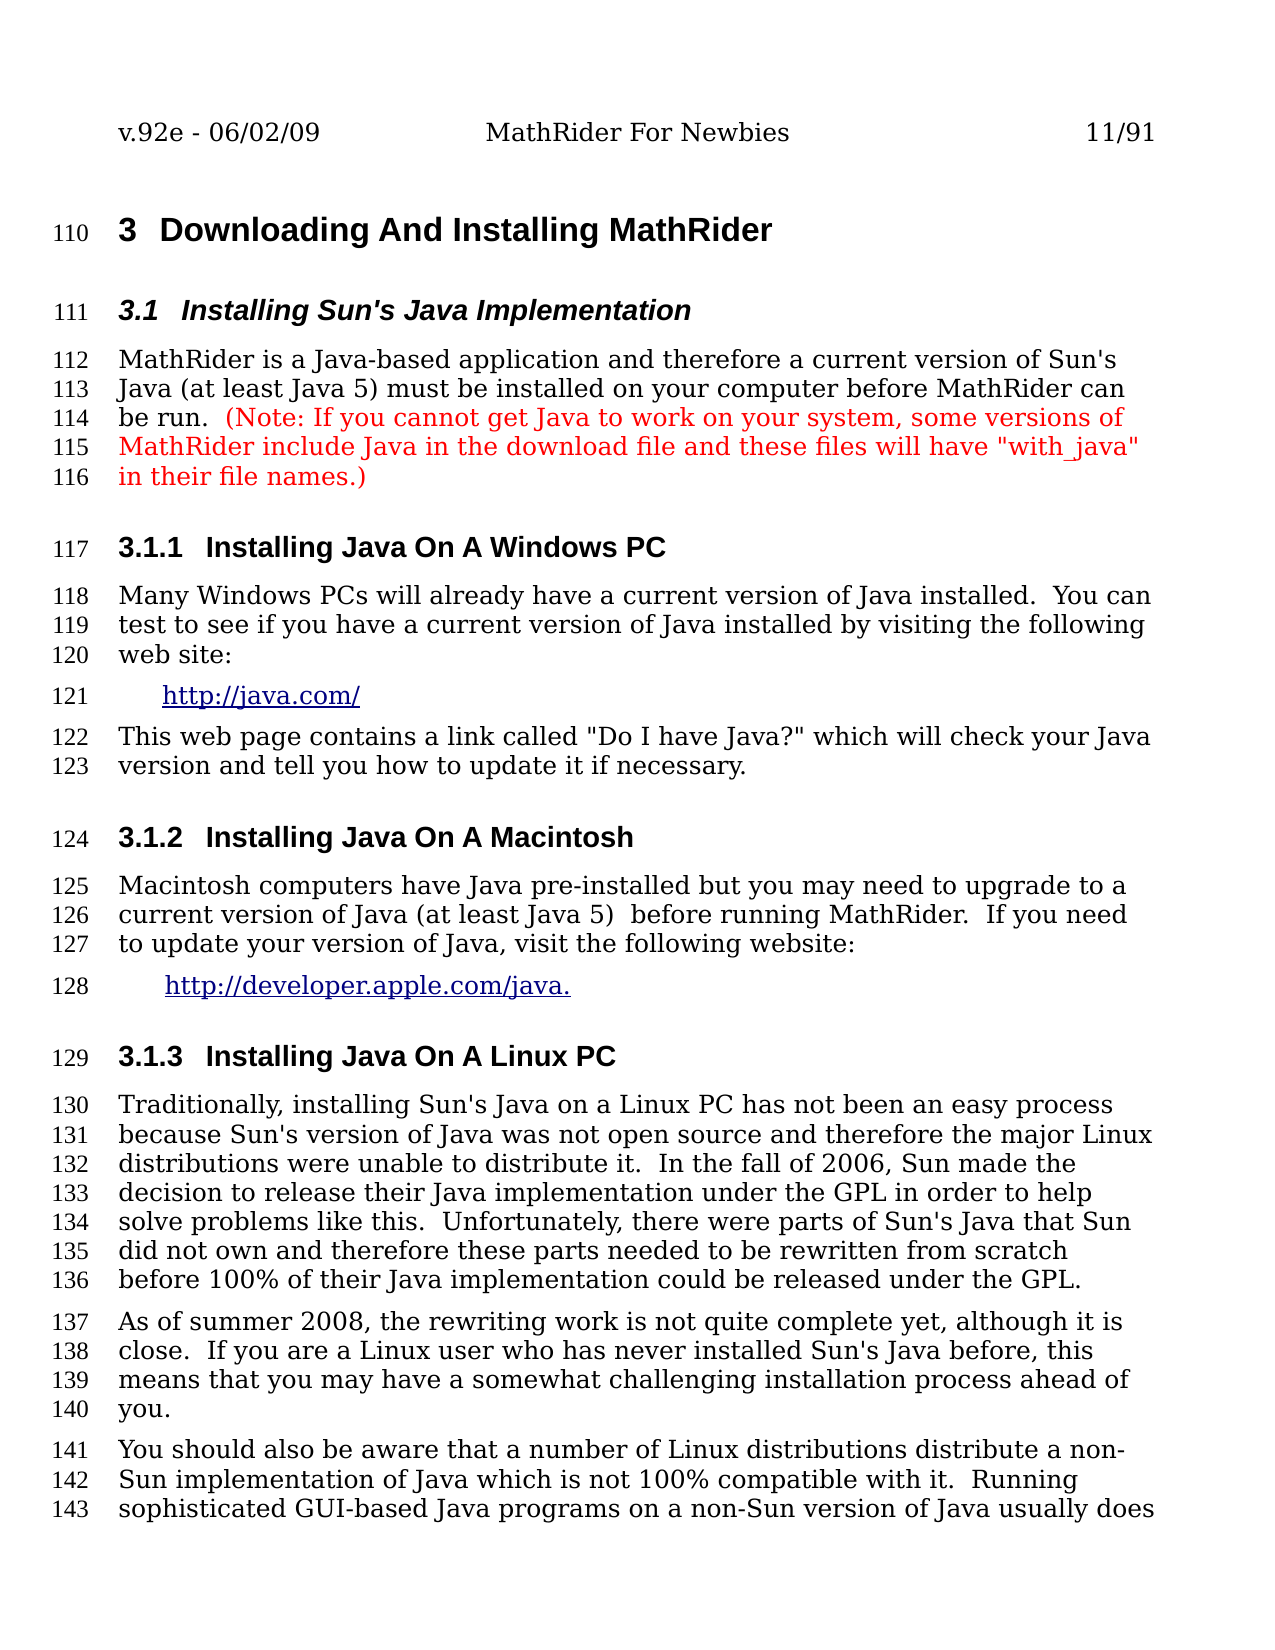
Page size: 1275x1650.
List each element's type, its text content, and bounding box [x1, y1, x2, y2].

subtitle Installing Java On A Linux PC [118, 1039, 1157, 1073]
text Many Windows PCs will already have a current version of Java installed. You can test to see if you have a current version of Java installed by visiting the following web site: [118, 581, 1157, 669]
subtitle Installing Java On A Windows PC [118, 530, 1157, 563]
text Macintosh computers have Java pre-installed but you may need to upgrade to a current version of Java (at least Java 5) before running MathRider. If you need to update your version of Java, visit the following website: [118, 871, 1157, 959]
subtitle Installing Sun's Java Implementation [118, 293, 1157, 327]
text As of summer 2008, the rewriting work is not quite complete yet, although it is close. If you are a Linux user who has never installed Sun's Java before, this means that you may have a somewhat challenging installation process ahead of you. [118, 1307, 1157, 1423]
subtitle Installing Java On A Macintosh [118, 820, 1157, 853]
text This web page contains a link called "Do I have Java?" which will check your Java version and tell you how to update it if necessary. [118, 722, 1157, 781]
text Traditionally, installing Sun's Java on a Linux PC has not been an easy process because Sun's version of Java was not open source and therefore the major Linux distributions were unable to distribute it. In the fall of 2006, Sun made the decision to release their Java implementation under the GPL in order to help solve problems like this. Unfortunately, there were parts of Sun's Java that Sun did not own and therefore these parts needed to be rewritten from scratch before 100% of their Java implementation could be released under the GPL. [118, 1091, 1157, 1295]
subtitle Downloading And Installing MathRider [118, 210, 1157, 248]
text You should also be aware that a number of Linux distributions distribute a non-Sun implementation of Java which is not 100% compatible with it. Running sophisticated GUI-based Java programs on a non-Sun version of Java usually does [118, 1436, 1157, 1523]
text http://java.com/ [162, 681, 1157, 710]
text http://developer.apple.com/java. [164, 971, 1157, 1000]
text MathRider is a Java-based application and therefore a current version of Sun's Java (at least Java 5) must be installed on your computer before MathRider can be run. (Note: If you cannot get Java to work on your system, some versions of MathRider include Java in the download file and these files will have "with_java" in their file names.) [118, 345, 1157, 491]
